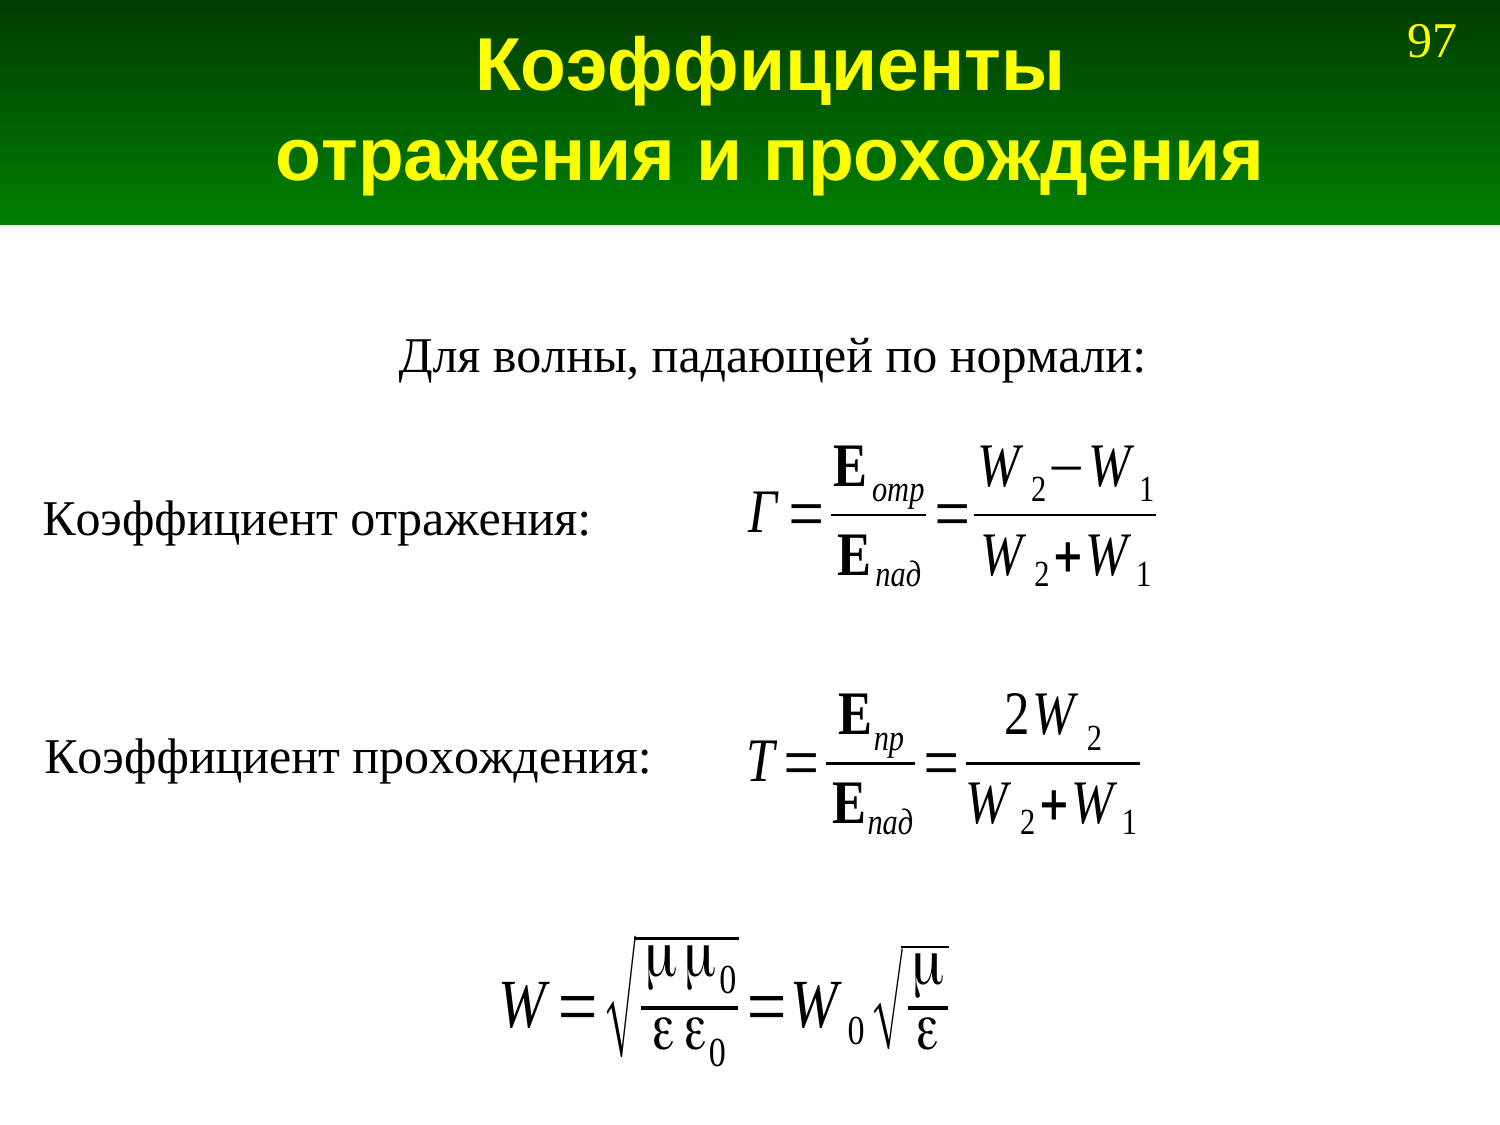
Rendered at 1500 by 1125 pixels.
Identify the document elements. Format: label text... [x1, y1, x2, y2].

text_box Коэффициент отражения: [27, 478, 607, 554]
chart [733, 680, 1154, 845]
text_box Для волны, падающей по нормали: [383, 314, 1162, 390]
chart [484, 933, 965, 1074]
title Коэффициенты отражения и прохождения [100, 7, 1441, 204]
chart [732, 432, 1172, 597]
text_box Коэффициент прохождения: [29, 715, 667, 791]
